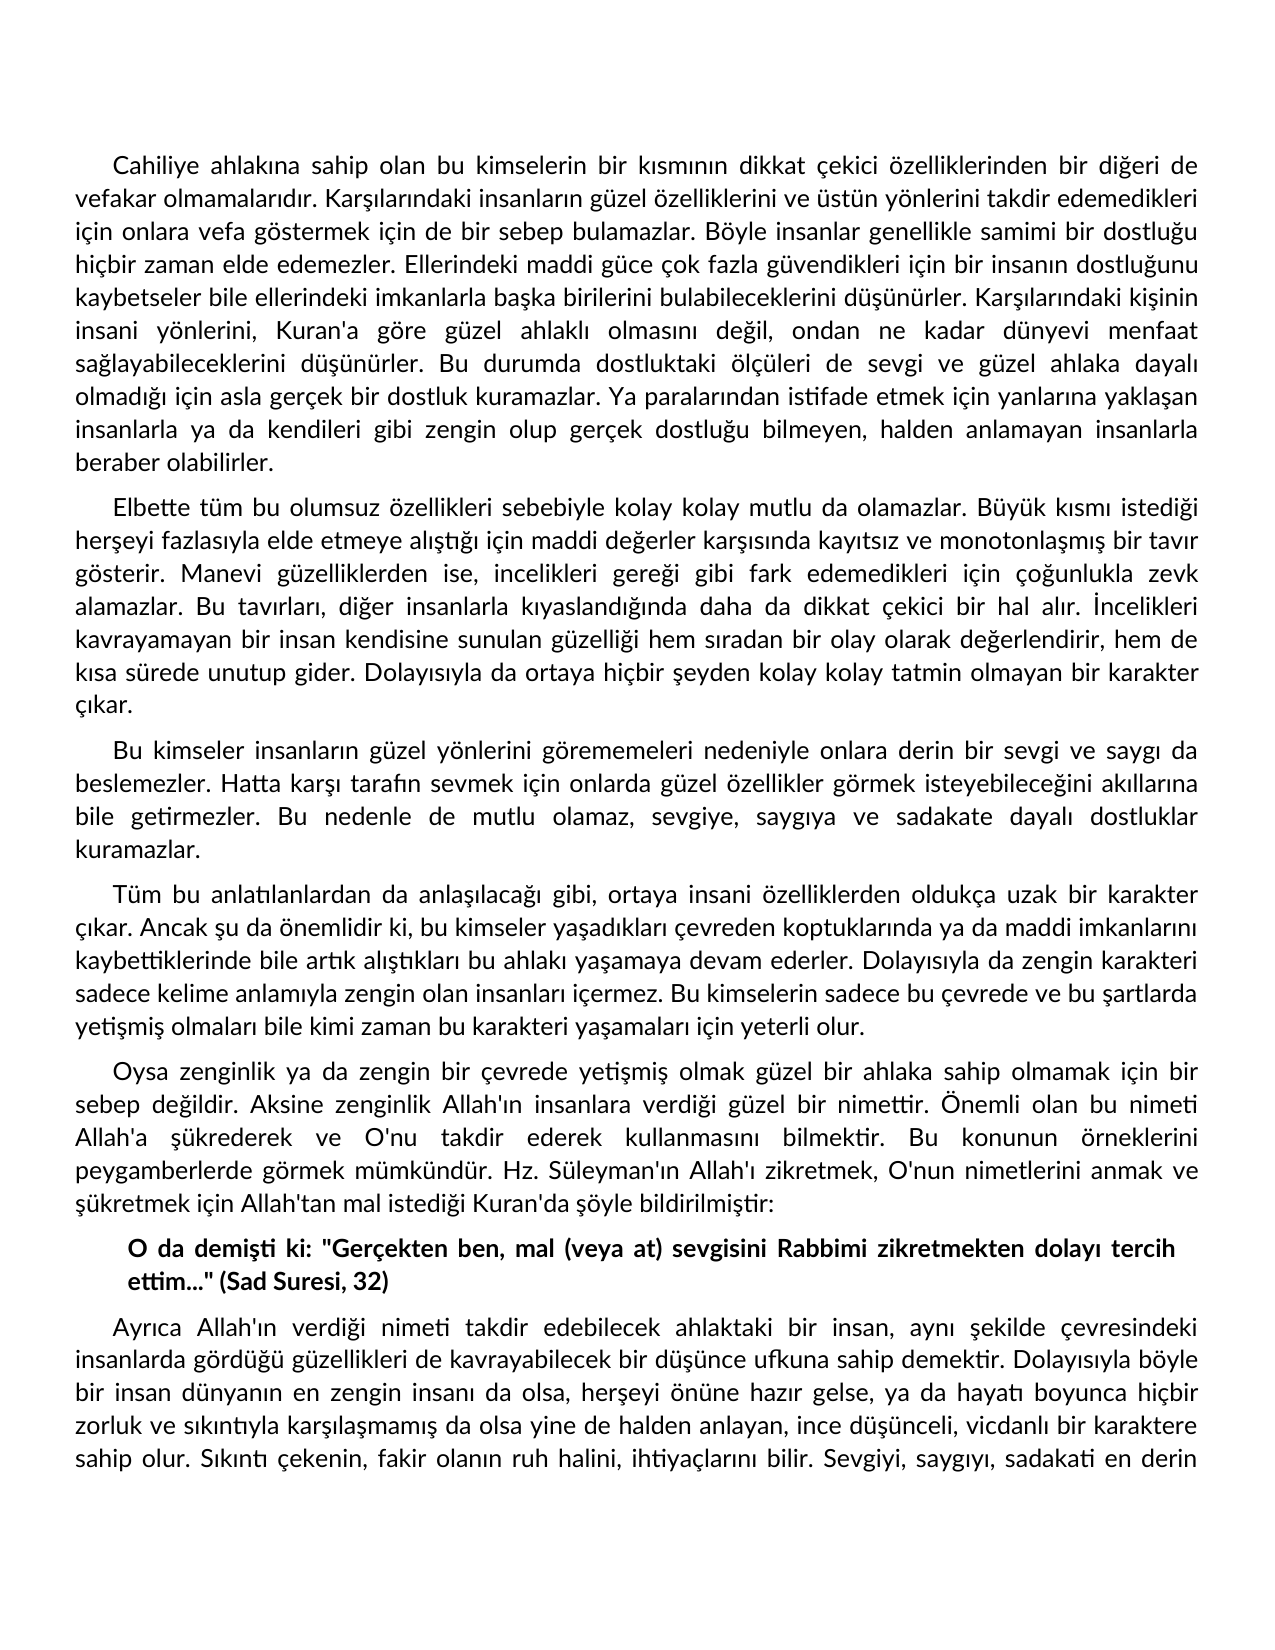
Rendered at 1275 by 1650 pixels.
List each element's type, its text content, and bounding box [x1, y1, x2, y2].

text Oysa zenginlik ya da zengin bir çevrede yetişmiş olmak güzel bir ahlaka sahip olmamak için bir sebep değildir. Aksine zenginlik Allah'ın insanlara verdiği güzel bir nimettir. Önemli olan bu nimeti Allah'a şükrederek ve O'nu takdir ederek kullanmasını bilmektir. Bu konunun örneklerini peygamberlerde görmek mümkündür. Hz. Süleyman'ın Allah'ı zikretmek, O'nun nimetlerini anmak ve şükretmek için Allah'tan mal istediği Kuran'da şöyle bildirilmiştir: [75, 1056, 1200, 1217]
text Elbette tüm bu olumsuz özellikleri sebebiyle kolay kolay mutlu da olamazlar. Büyük kısmı istediği herşeyi fazlasıyla elde etmeye alıştığı için maddi değerler karşısında kayıtsız ve monotonlaşmış bir tavır gösterir. Manevi güzelliklerden ise, incelikleri gereği gibi fark edemedikleri için çoğunlukla zevk alamazlar. Bu tavırları, diğer insanlarla kıyaslandığında daha da dikkat çekici bir hal alır. İncelikleri kavrayamayan bir insan kendisine sunulan güzelliği hem sıradan bir olay olarak değerlendirir, hem de kısa sürede unutup gider. Dolayısıyla da ortaya hiçbir şeyden kolay kolay tatmin olmayan bir karakter çıkar. [75, 492, 1200, 719]
text O da demişti ki: "Gerçekten ben, mal (veya at) sevgisini Rabbimi zikretmekten dolayı tercih ettim..." (Sad Suresi, 32) [127, 1233, 1177, 1296]
text Ayrıca Allah'ın verdiği nimeti takdir edebilecek ahlaktaki bir insan, aynı şekilde çevresindeki insanlarda gördüğü güzellikleri de kavrayabilecek bir düşünce ufkuna sahip demektir. Dolayısıyla böyle bir insan dünyanın en zengin insanı da olsa, herşeyi önüne hazır gelse, ya da hayatı boyunca hiçbir zorluk ve sıkıntıyla karşılaşmamış da olsa yine de halden anlayan, ince düşünceli, vicdanlı bir karaktere sahip olur. Sıkıntı çekenin, fakir olanın ruh halini, ihtiyaçlarını bilir. Sevgiyi, saygıyı, sadakati en derin [75, 1311, 1200, 1473]
text Tüm bu anlatılanlardan da anlaşılacağı gibi, ortaya insani özelliklerden oldukça uzak bir karakter çıkar. Ancak şu da önemlidir ki, bu kimseler yaşadıkları çevreden koptuklarında ya da maddi imkanlarını kaybettiklerinde bile artık alıştıkları bu ahlakı yaşamaya devam ederler. Dolayısıyla da zengin karakteri sadece kelime anlamıyla zengin olan insanları içermez. Bu kimselerin sadece bu çevrede ve bu şartlarda yetişmiş olmaları bile kimi zaman bu karakteri yaşamaları için yeterli olur. [75, 879, 1200, 1040]
text Bu kimseler insanların güzel yönlerini görememeleri nedeniyle onlara derin bir sevgi ve saygı da beslemezler. Hatta karşı tarafın sevmek için onlarda güzel özellikler görmek isteyebileceğini akıllarına bile getirmezler. Bu nedenle de mutlu olamaz, sevgiye, saygıya ve sadakate dayalı dostluklar kuramazlar. [75, 734, 1200, 863]
text Cahiliye ahlakına sahip olan bu kimselerin bir kısmının dikkat çekici özelliklerinden bir diğeri de vefakar olmamalarıdır. Karşılarındaki insanların güzel özelliklerini ve üstün yönlerini takdir edemedikleri için onlara vefa göstermek için de bir sebep bulamazlar. Böyle insanlar genellikle samimi bir dostluğu hiçbir zaman elde edemezler. Ellerindeki maddi güce çok fazla güvendikleri için bir insanın dostluğunu kaybetseler bile ellerindeki imkanlarla başka birilerini bulabileceklerini düşünürler. Karşılarındaki kişinin insani yönlerini, Kuran'a göre güzel ahlaklı olmasını değil, ondan ne kadar dünyevi menfaat sağlayabileceklerini düşünürler. Bu durumda dostluktaki ölçüleri de sevgi ve güzel ahlaka dayalı olmadığı için asla gerçek bir dostluk kuramazlar. Ya paralarından istifade etmek için yanlarına yaklaşan insanlarla ya da kendileri gibi zengin olup gerçek dostluğu bilmeyen, halden anlamayan insanlarla beraber olabilirler. [75, 150, 1200, 476]
